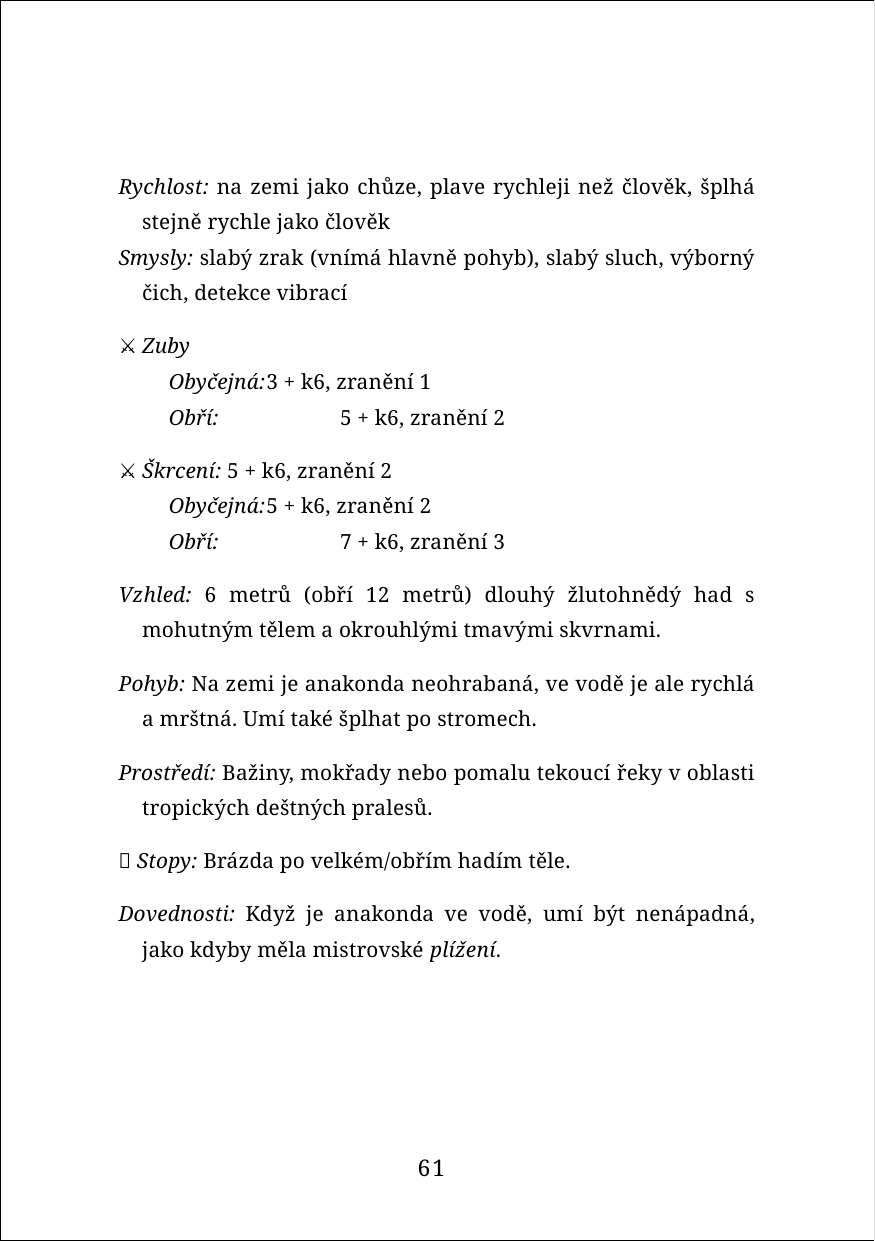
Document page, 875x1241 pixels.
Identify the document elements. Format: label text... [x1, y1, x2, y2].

text Pohyb: Na zemi je anakonda neohrabaná, ve vodě je ale rychlá a mrštná. Umí také šplhat po stromech. [118, 669, 756, 733]
text Obří: 7 + k6, zranění 3 [168, 527, 756, 555]
text ⚔ Škrcení: 5 + k6, zranění 2 [118, 456, 756, 484]
text Smysly: slabý zrak (vnímá hlavně pohyb), slabý sluch, výborný čich, detekce vibrací [118, 243, 756, 307]
text 👣 Stopy: Brázda po velkém/obřím hadím těle. [118, 846, 756, 875]
text Obyčejná: 3 + k6, zranění 1 [168, 367, 756, 396]
text Rychlost: na zemi jako chůze, plave rychleji než člověk, šplhá stejně rychle jako člověk [118, 172, 756, 236]
text Dovednosti: Když je anakonda ve vodě, umí být nenápadná, jako kdyby měla mistrovské plížení. [118, 899, 756, 963]
text Prostředí: Bažiny, mokřady nebo pomalu tekoucí řeky v oblasti tropických deštných pralesů. [118, 758, 756, 822]
text ⚔ Zuby [118, 332, 756, 360]
text Obyčejná: 5 + k6, zranění 2 [168, 491, 756, 520]
text Vzhled: 6 metrů (obří 12 metrů) dlouhý žlutohnědý had s mohutným tělem a okrouhlými tmavými skvrnami. [118, 580, 756, 644]
text Obří: 5 + k6, zranění 2 [168, 403, 756, 431]
